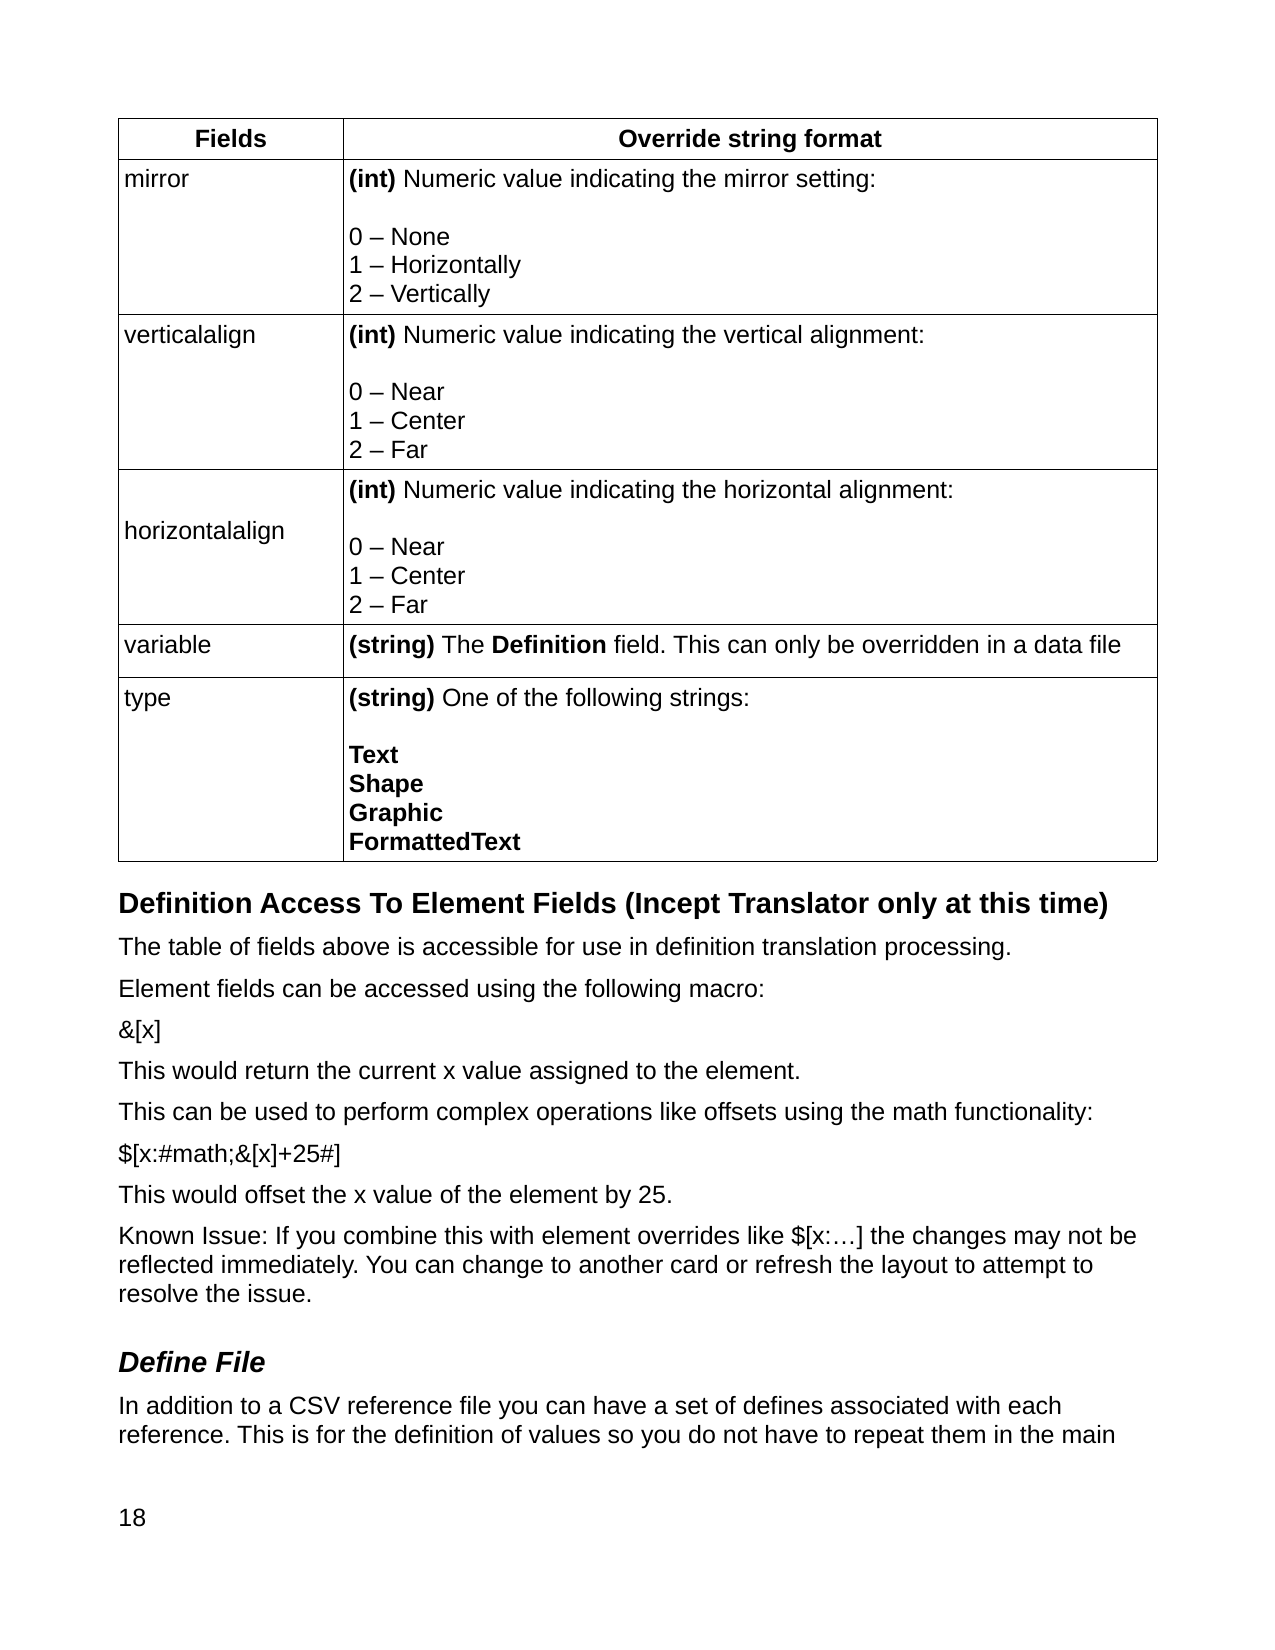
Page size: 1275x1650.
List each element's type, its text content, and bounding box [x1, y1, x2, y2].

text This can be used to perform complex operations like offsets using the math functionality: [118, 1097, 1157, 1126]
text &[x] [118, 1015, 1157, 1044]
table_header Fields [119, 119, 343, 158]
text The table of fields above is accessible for use in definition translation processing. [118, 932, 1157, 961]
text $[x:#math;&[x]+25#] [118, 1139, 1157, 1167]
table_cell mirror [119, 160, 343, 314]
table_cell variable [119, 625, 343, 677]
table_cell (int) Numeric value indicating the vertical alignment: 0 – Near 1 – Center 2 – Far [344, 315, 1157, 469]
subtitle Definition Access To Element Fields (Incept Translator only at this time) [118, 886, 1157, 920]
text This would offset the x value of the element by 25. [118, 1180, 1157, 1209]
text This would return the current x value assigned to the element. [118, 1056, 1157, 1085]
table_cell (int) Numeric value indicating the mirror setting: 0 – None 1 – Horizontally 2 – Vertically [344, 160, 1157, 314]
text Known Issue: If you combine this with element overrides like $[x:…] the changes may not be reflected immediately. You can change to another card or refresh the layout to attempt to resolve the issue. [118, 1221, 1157, 1307]
text In addition to a CSV reference file you can have a set of defines associated with each reference. This is for the definition of values so you do not have to repeat them in the main [118, 1391, 1157, 1448]
table_cell (string) The Definition field. This can only be overridden in a data file [344, 625, 1157, 677]
table_cell (string) One of the following strings: Text Shape Graphic FormattedText [344, 678, 1157, 861]
table_cell horizontalalign [119, 470, 343, 624]
subtitle Define File [118, 1345, 1157, 1378]
table_cell verticalalign [119, 315, 343, 469]
table_cell (int) Numeric value indicating the horizontal alignment: 0 – Near 1 – Center 2 – Far [344, 470, 1157, 624]
table_cell type [119, 678, 343, 861]
text Element fields can be accessed using the following macro: [118, 974, 1157, 1002]
table_header Override string format [344, 119, 1157, 158]
